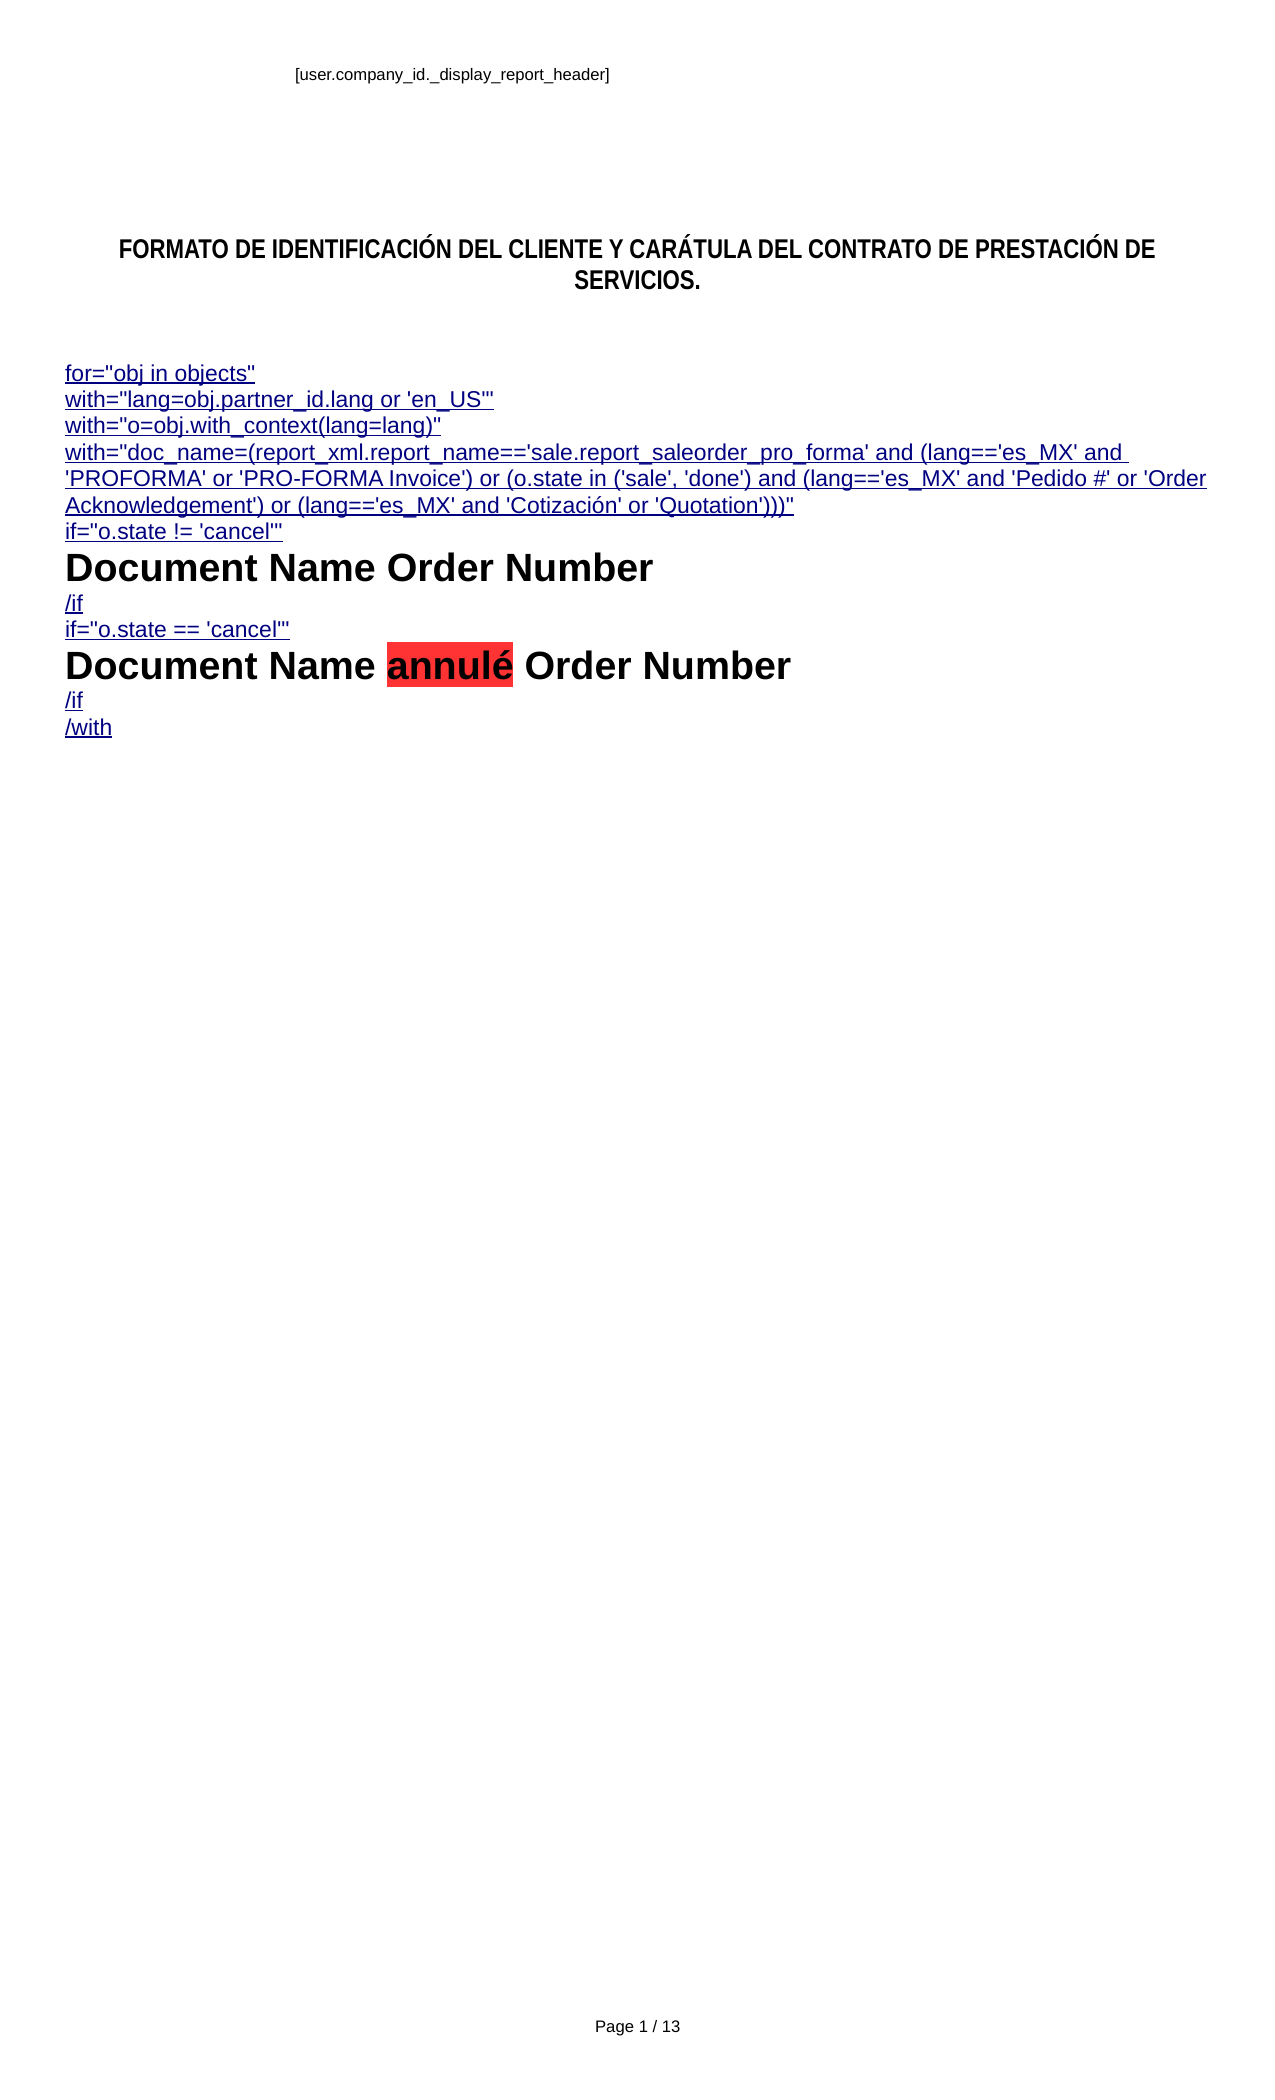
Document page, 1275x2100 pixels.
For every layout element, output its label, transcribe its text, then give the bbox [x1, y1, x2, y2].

text with="doc_name=(report_xml.report_name=='sale.report_saleorder_pro_forma' and (lang=='es_MX' and 'PROFORMA' or 'PRO-FORMA Invoice') or (o.state in ('sale', 'done') and (lang=='es_MX' and 'Pedido #' or 'Order Acknowledgement') or (lang=='es_MX' and 'Cotización' or 'Quotation')))" [65, 439, 1210, 518]
text with="lang=obj.partner_id.lang or 'en_US'" [65, 386, 1210, 412]
subtitle Document Name Order Number [65, 544, 1210, 589]
text /with [65, 714, 1210, 740]
text if="o.state == 'cancel'" [65, 616, 1210, 642]
subtitle Document Name annulé Order Number [65, 642, 1210, 687]
text /if [65, 589, 1210, 616]
text /if [65, 687, 1210, 714]
text with="o=obj.with_context(lang=lang)" [65, 412, 1210, 439]
text for="obj in objects" [65, 360, 1210, 386]
subtitle FORMATO DE IDENTIFICACIÓN DEL CLIENTE Y CARÁTULA DEL CONTRATO DE PRESTACIÓN DE SERVICIOS. [65, 233, 1210, 295]
text if="o.state != 'cancel'" [65, 518, 1210, 544]
